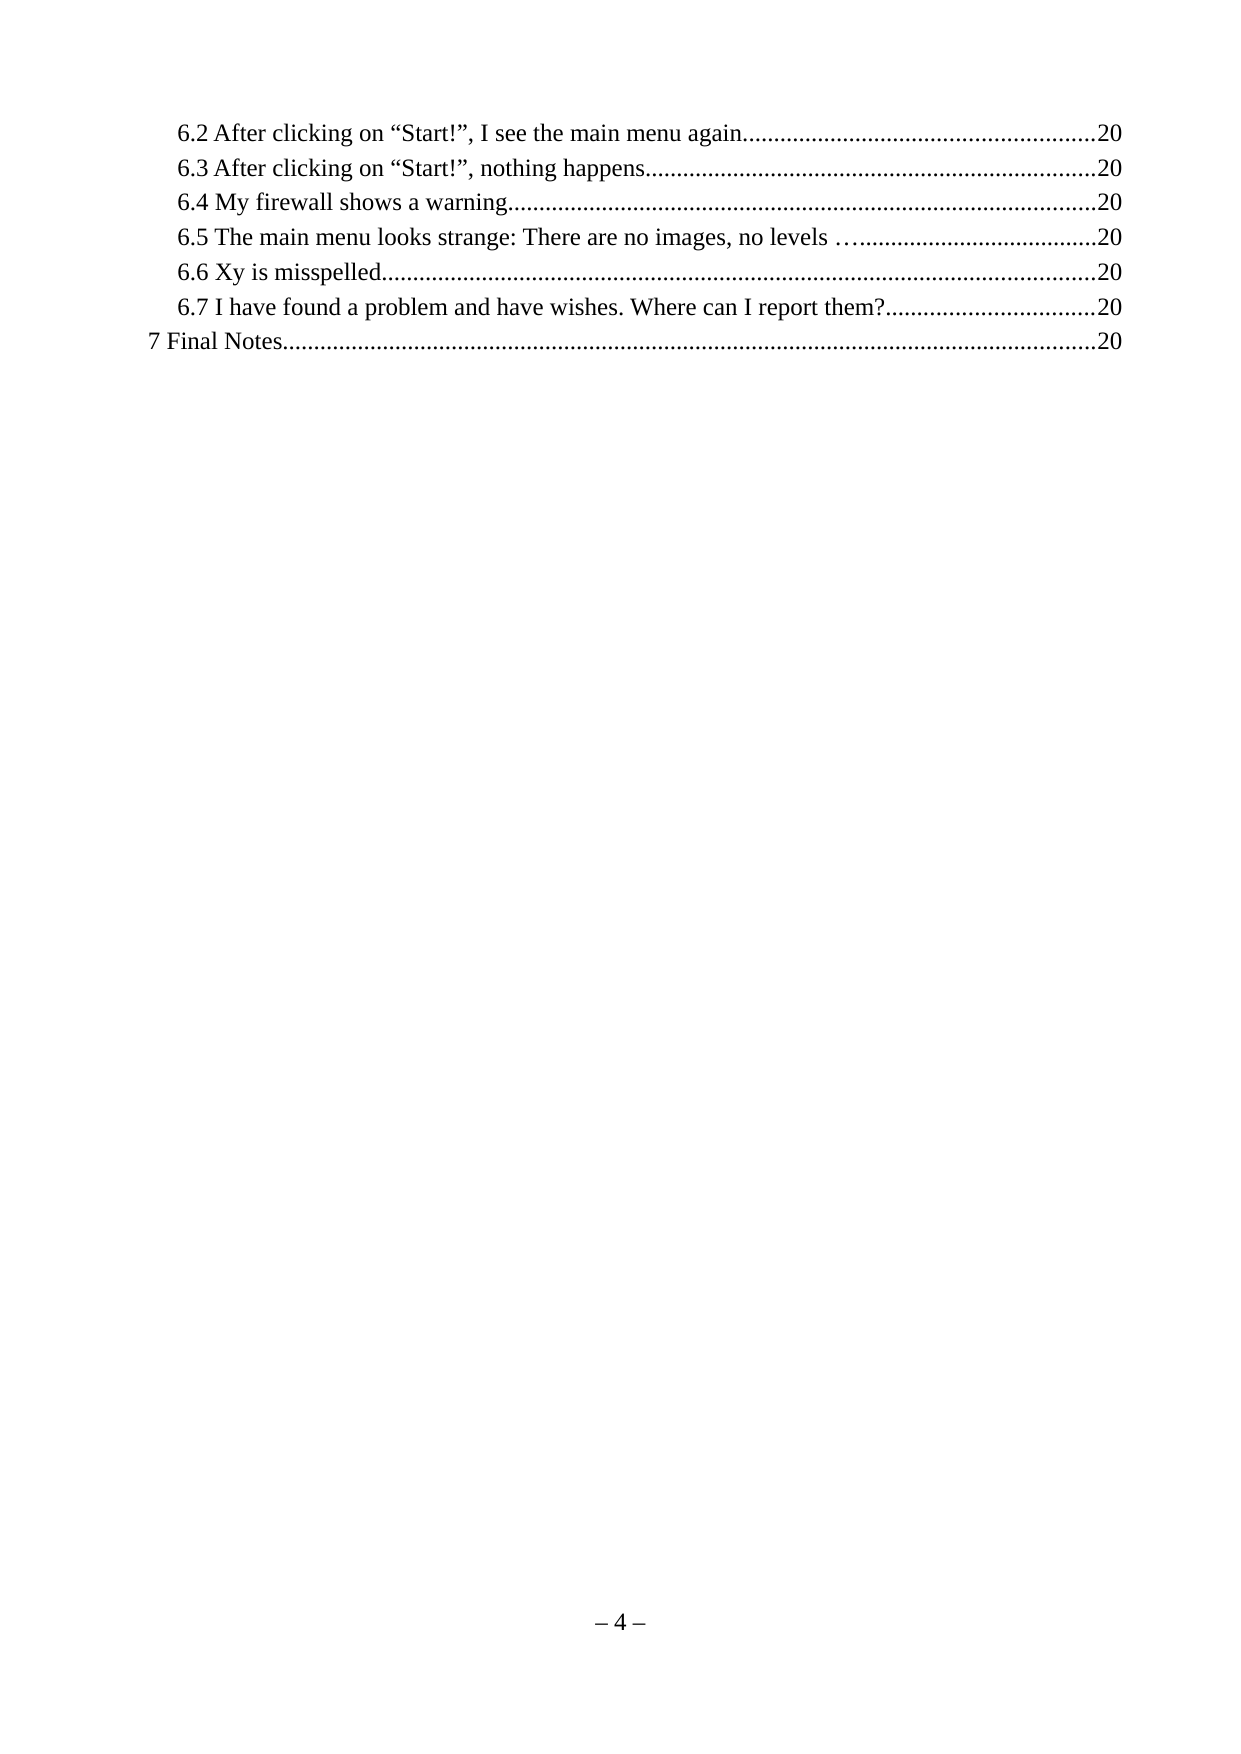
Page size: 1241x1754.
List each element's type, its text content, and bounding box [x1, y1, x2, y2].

text 6.2 After clicking on “Start!”, I see the main menu again. 20 [177, 118, 1122, 147]
text 7 Final Notes 20 [148, 326, 1122, 355]
text 6.6 Xy is misspelled. 20 [177, 257, 1122, 286]
text 6.3 After clicking on “Start!”, nothing happens. 20 [177, 153, 1122, 182]
text 6.7 I have found a problem and have wishes. Where can I report them? 20 [177, 292, 1122, 320]
text 6.4 My firewall shows a warning. 20 [177, 187, 1122, 216]
text 6.5 The main menu looks strange: There are no images, no levels … 20 [177, 222, 1122, 251]
